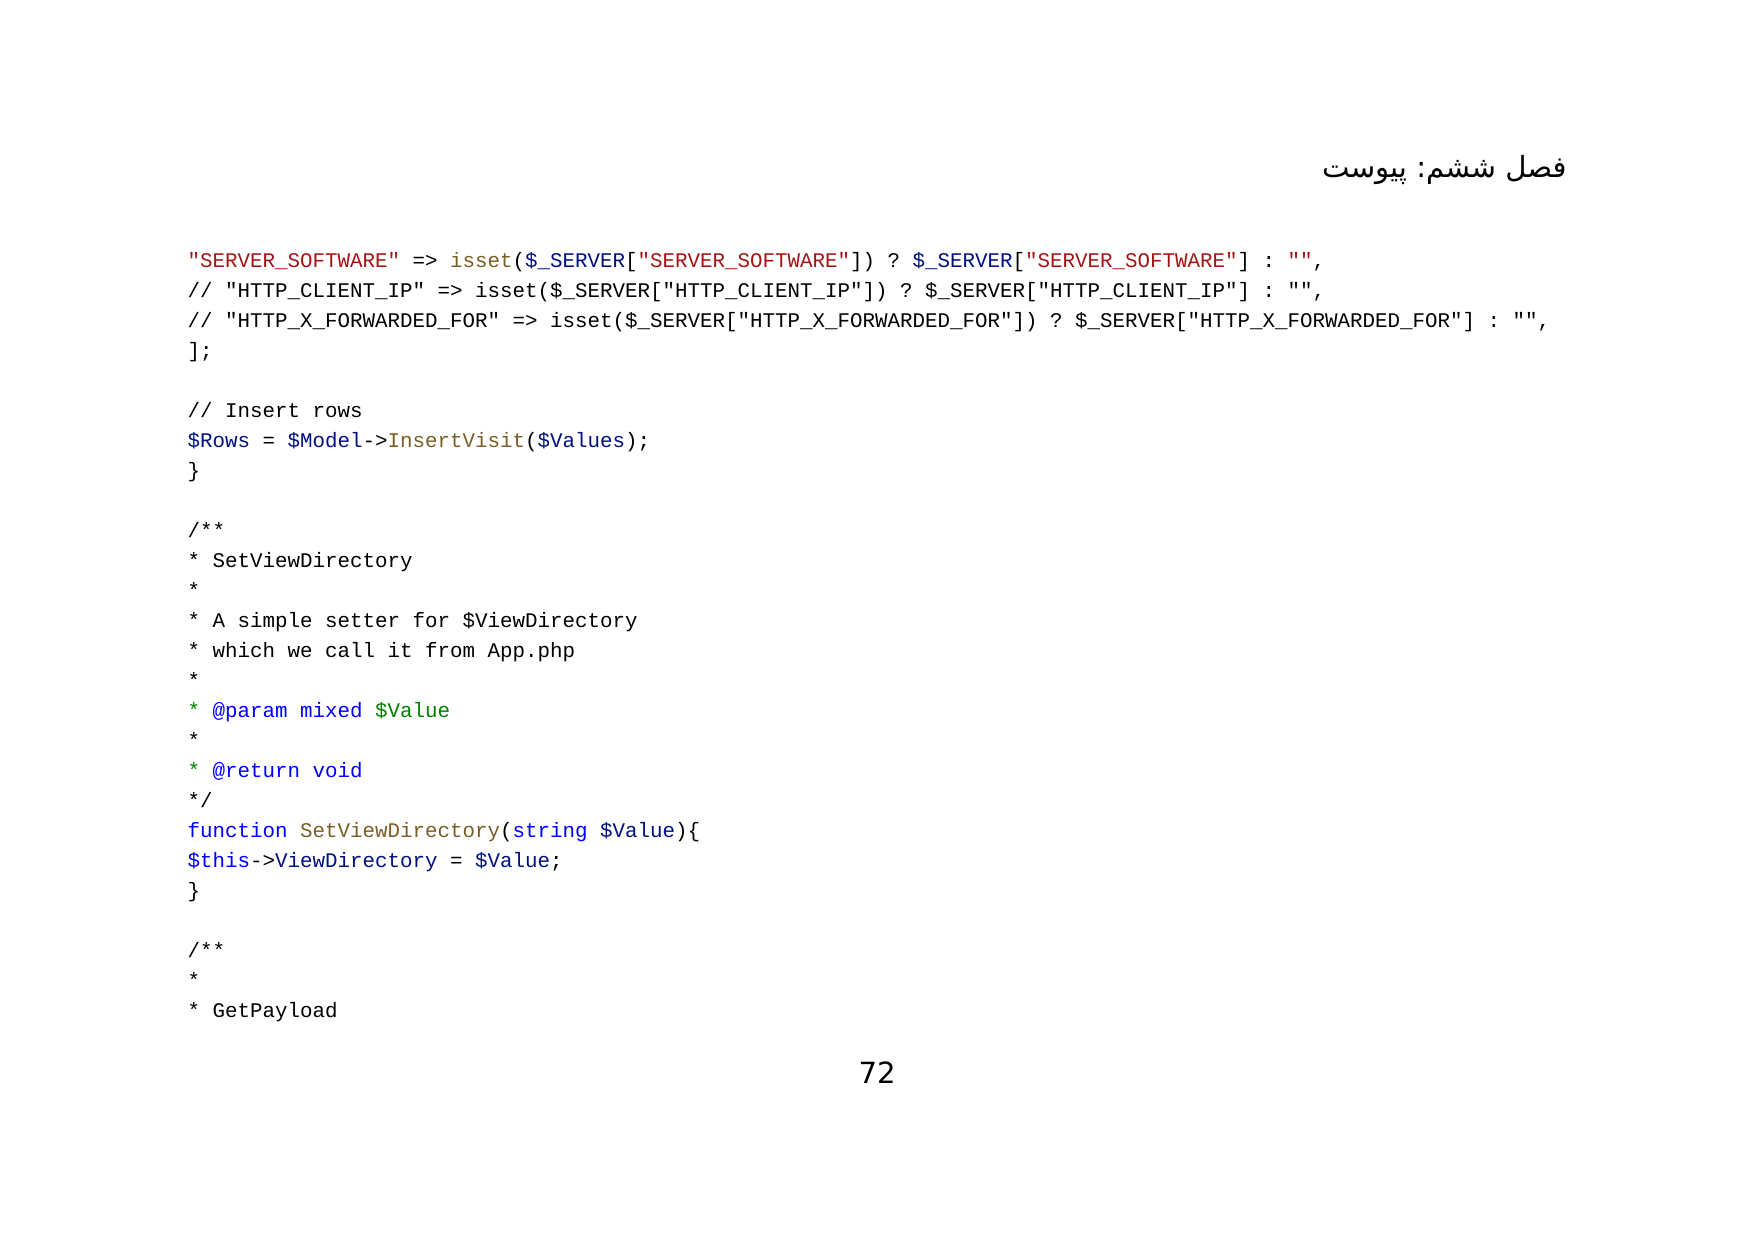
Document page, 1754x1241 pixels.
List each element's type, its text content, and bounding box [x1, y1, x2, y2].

text * SetViewDirectory [187, 544, 1566, 574]
text * [187, 574, 1566, 604]
text "SERVER_SOFTWARE" => isset($_SERVER["SERVER_SOFTWARE"]) ? $_SERVER["SERVER_SOFTWARE"] : "", [187, 244, 1566, 274]
text function SetViewDirectory(string $Value){ [187, 814, 1566, 844]
text * [187, 964, 1566, 994]
text $this->ViewDirectory = $Value; [187, 844, 1566, 874]
text */ [187, 784, 1566, 814]
text } [187, 454, 1566, 484]
text * GetPayload [187, 994, 1566, 1024]
text $Rows = $Model->InsertVisit($Values); [187, 424, 1566, 454]
text * [187, 724, 1566, 754]
text * @return void [187, 754, 1566, 784]
text // "HTTP_CLIENT_IP" => isset($_SERVER["HTTP_CLIENT_IP"]) ? $_SERVER["HTTP_CLIENT_IP"] : "", [187, 274, 1566, 304]
text /** [187, 934, 1566, 964]
text // "HTTP_X_FORWARDED_FOR" => isset($_SERVER["HTTP_X_FORWARDED_FOR"]) ? $_SERVER["HTTP_X_FORWARDED_FOR"] : "", [187, 304, 1566, 334]
text * @param mixed $Value [187, 694, 1566, 724]
text * A simple setter for $ViewDirectory [187, 604, 1566, 634]
text * [187, 664, 1566, 694]
text * which we call it from App.php [187, 634, 1566, 664]
text // Insert rows [187, 394, 1566, 424]
text } [187, 874, 1566, 904]
text /** [187, 514, 1566, 544]
text ]; [187, 334, 1566, 364]
